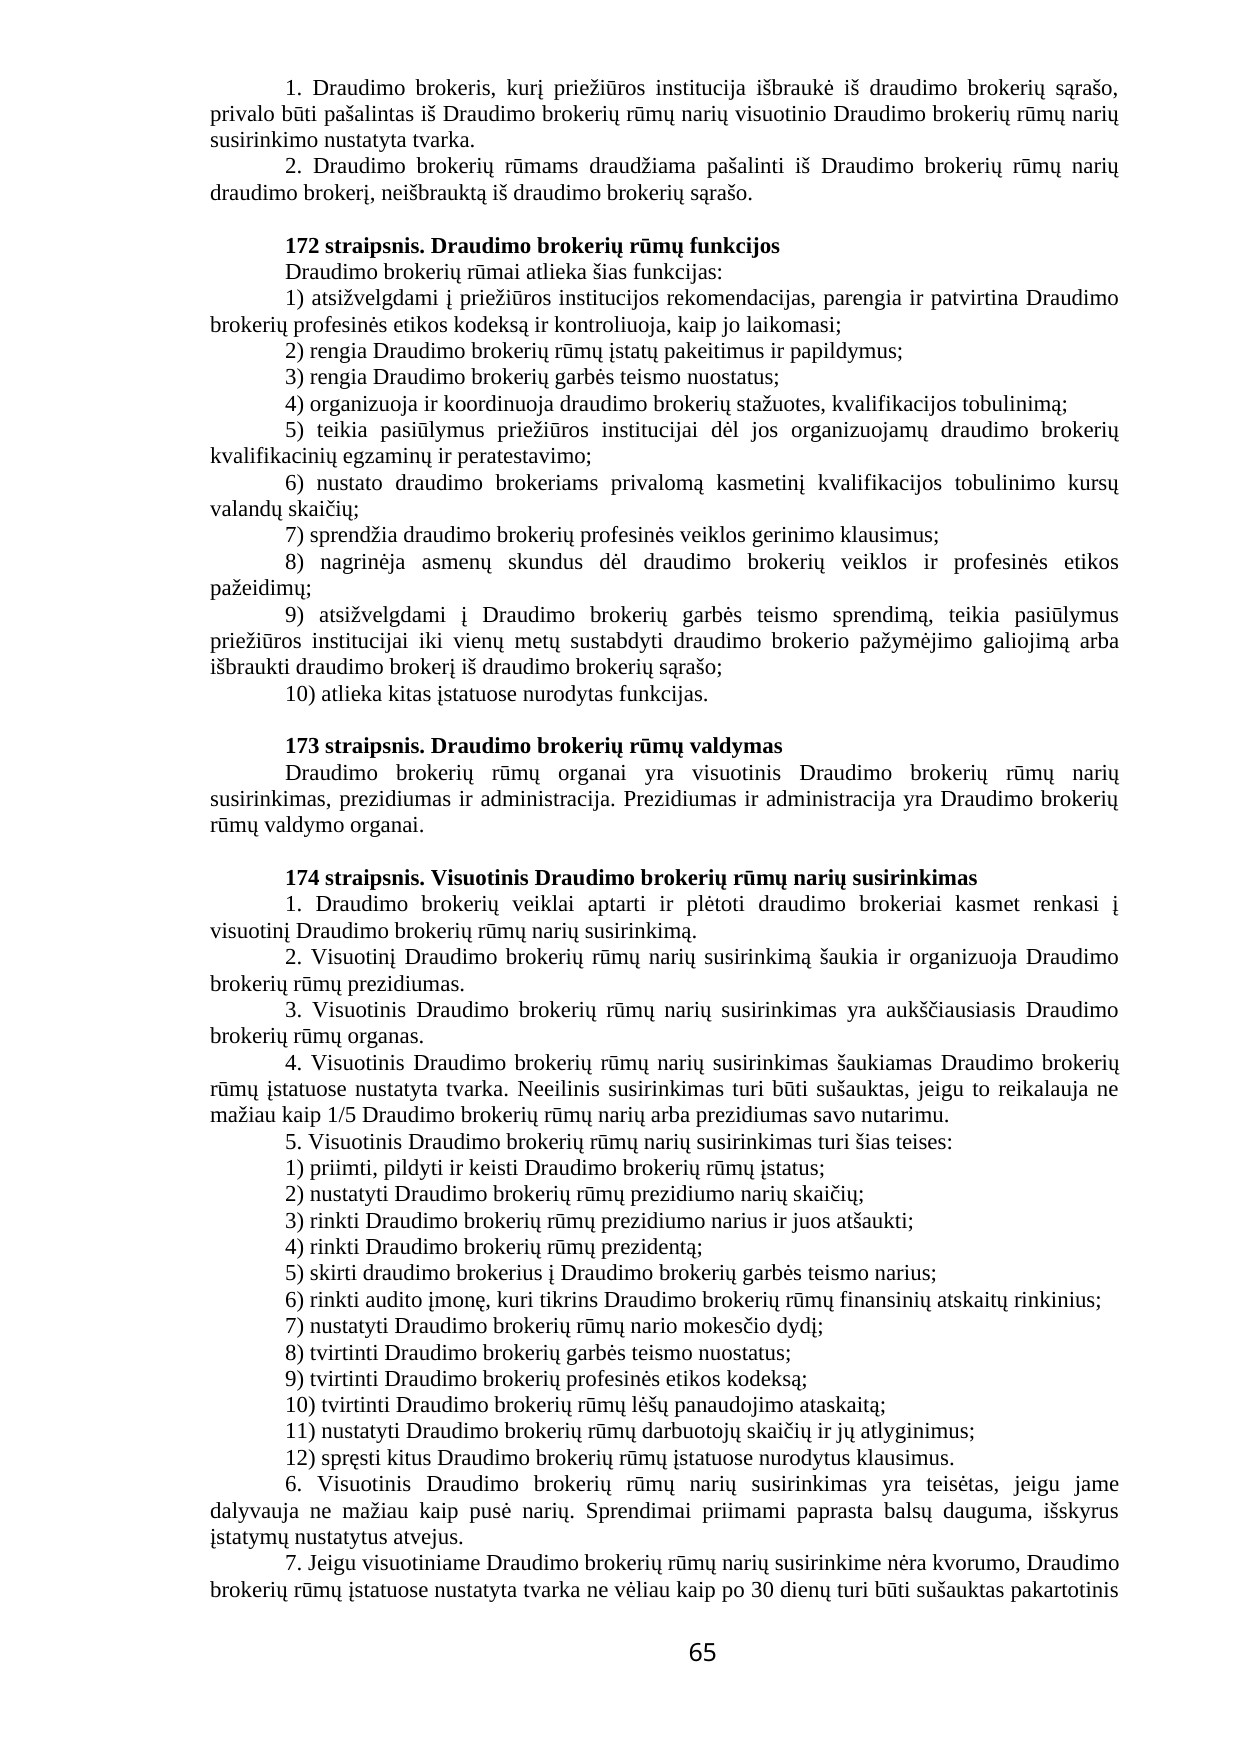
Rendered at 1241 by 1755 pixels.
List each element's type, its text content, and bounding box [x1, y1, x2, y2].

text 1. Draudimo brokerių veiklai aptarti ir plėtoti draudimo brokeriai kasmet renkasi į visuotinį Draudimo brokerių rūmų narių susirinkimą. [210, 891, 1120, 943]
text 8) nagrinėja asmenų skundus dėl draudimo brokerių veiklos ir profesinės etikos pažeidimų; [210, 548, 1120, 601]
text 2. Draudimo brokerių rūmams draudžiama pašalinti iš Draudimo brokerių rūmų narių draudimo brokerį, neišbrauktą iš draudimo brokerių sąrašo. [210, 153, 1120, 205]
text 11) nustatyti Draudimo brokerių rūmų darbuotojų skaičių ir jų atlyginimus; [210, 1418, 1120, 1444]
text 7. Jeigu visuotiniame Draudimo brokerių rūmų narių susirinkime nėra kvorumo, Draudimo brokerių rūmų įstatuose nustatyta tvarka ne vėliau kaip po 30 dienų turi būti sušauktas pakartotinis [210, 1549, 1120, 1602]
text 1. Draudimo brokeris, kurį priežiūros institucija išbraukė iš draudimo brokerių sąrašo, privalo būti pašalintas iš Draudimo brokerių rūmų narių visuotinio Draudimo brokerių rūmų narių susirinkimo nustatyta tvarka. [210, 73, 1120, 153]
text 6) rinkti audito įmonę, kuri tikrins Draudimo brokerių rūmų finansinių atskaitų rinkinius; [210, 1286, 1120, 1312]
text 6) nustato draudimo brokeriams privalomą kasmetinį kvalifikacijos tobulinimo kursų valandų skaičių; [210, 469, 1120, 522]
text 2) nustatyti Draudimo brokerių rūmų prezidiumo narių skaičių; [210, 1180, 1120, 1207]
text 173 straipsnis. Draudimo brokerių rūmų valdymas [210, 732, 1120, 759]
text 12) spręsti kitus Draudimo brokerių rūmų įstatuose nurodytus klausimus. [210, 1444, 1120, 1470]
text 9) tvirtinti Draudimo brokerių profesinės etikos kodeksą; [210, 1365, 1120, 1391]
text Draudimo brokerių rūmų organai yra visuotinis Draudimo brokerių rūmų narių susirinkimas, prezidiumas ir administracija. Prezidiumas ir administracija yra Draudimo brokerių rūmų valdymo organai. [210, 759, 1120, 838]
text 5. Visuotinis Draudimo brokerių rūmų narių susirinkimas turi šias teises: [210, 1128, 1120, 1154]
text 1) priimti, pildyti ir keisti Draudimo brokerių rūmų įstatus; [210, 1154, 1120, 1180]
text 5) teikia pasiūlymus priežiūros institucijai dėl jos organizuojamų draudimo brokerių kvalifikacinių egzaminų ir peratestavimo; [210, 416, 1120, 469]
text 9) atsižvelgdami į Draudimo brokerių garbės teismo sprendimą, teikia pasiūlymus priežiūros institucijai iki vienų metų sustabdyti draudimo brokerio pažymėjimo galiojimą arba išbraukti draudimo brokerį iš draudimo brokerių sąrašo; [210, 601, 1120, 680]
text 6. Visuotinis Draudimo brokerių rūmų narių susirinkimas yra teisėtas, jeigu jame dalyvauja ne mažiau kaip pusė narių. Sprendimai priimami paprasta balsų dauguma, išskyrus įstatymų nustatytus atvejus. [210, 1470, 1120, 1549]
text 3) rengia Draudimo brokerių garbės teismo nuostatus; [210, 363, 1120, 390]
text 2. Visuotinį Draudimo brokerių rūmų narių susirinkimą šaukia ir organizuoja Draudimo brokerių rūmų prezidiumas. [210, 943, 1120, 996]
text 3) rinkti Draudimo brokerių rūmų prezidiumo narius ir juos atšaukti; [210, 1207, 1120, 1233]
text 10) atlieka kitas įstatuose nurodytas funkcijas. [210, 680, 1120, 706]
text Draudimo brokerių rūmai atlieka šias funkcijas: [210, 258, 1120, 284]
text 174 straipsnis. Visuotinis Draudimo brokerių rūmų narių susirinkimas [210, 864, 1120, 891]
text 7) nustatyti Draudimo brokerių rūmų nario mokesčio dydį; [210, 1312, 1120, 1338]
text 8) tvirtinti Draudimo brokerių garbės teismo nuostatus; [210, 1338, 1120, 1365]
text 7) sprendžia draudimo brokerių profesinės veiklos gerinimo klausimus; [210, 522, 1120, 548]
text 172 straipsnis. Draudimo brokerių rūmų funkcijos [210, 232, 1120, 258]
text 5) skirti draudimo brokerius į Draudimo brokerių garbės teismo narius; [210, 1259, 1120, 1286]
text 1) atsižvelgdami į priežiūros institucijos rekomendacijas, parengia ir patvirtina Draudimo brokerių profesinės etikos kodeksą ir kontroliuoja, kaip jo laikomasi; [210, 284, 1120, 337]
text 4) organizuoja ir koordinuoja draudimo brokerių stažuotes, kvalifikacijos tobulinimą; [210, 390, 1120, 416]
text 2) rengia Draudimo brokerių rūmų įstatų pakeitimus ir papildymus; [210, 337, 1120, 363]
text 3. Visuotinis Draudimo brokerių rūmų narių susirinkimas yra aukščiausiasis Draudimo brokerių rūmų organas. [210, 996, 1120, 1049]
text 4. Visuotinis Draudimo brokerių rūmų narių susirinkimas šaukiamas Draudimo brokerių rūmų įstatuose nustatyta tvarka. Neeilinis susirinkimas turi būti sušauktas, jeigu to reikalauja ne mažiau kaip 1/5 Draudimo brokerių rūmų narių arba prezidiumas savo nutarimu. [210, 1049, 1120, 1128]
text 4) rinkti Draudimo brokerių rūmų prezidentą; [210, 1233, 1120, 1259]
text 10) tvirtinti Draudimo brokerių rūmų lėšų panaudojimo ataskaitą; [210, 1391, 1120, 1418]
